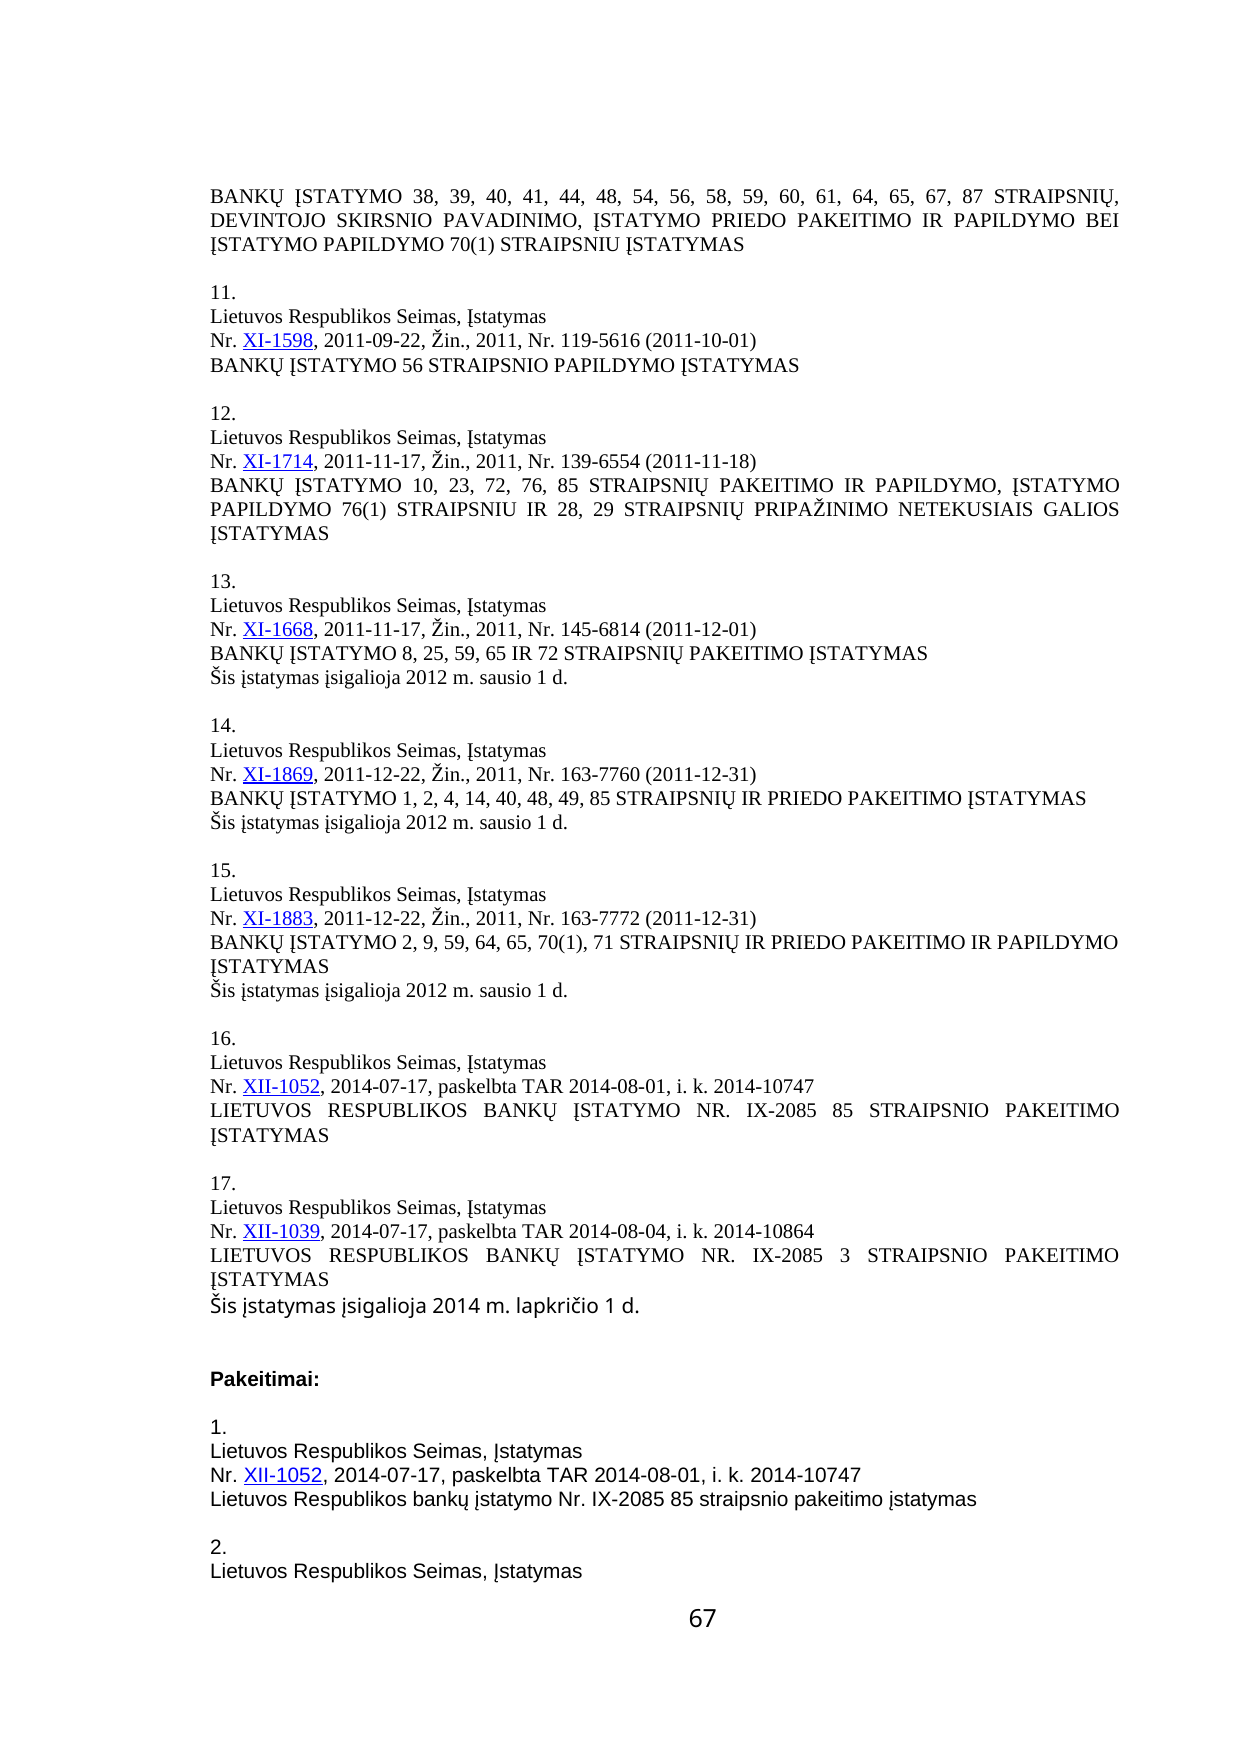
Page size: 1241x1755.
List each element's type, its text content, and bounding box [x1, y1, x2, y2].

text Nr. XII-1052, 2014-07-17, paskelbta TAR 2014-08-01, i. k. 2014-10747 [210, 1074, 1120, 1098]
text Šis įstatymas įsigalioja 2012 m. sausio 1 d. [210, 810, 1120, 834]
text 12. [210, 401, 1120, 425]
text BANKŲ ĮSTATYMO 8, 25, 59, 65 IR 72 STRAIPSNIŲ PAKEITIMO ĮSTATYMAS [210, 641, 1120, 665]
text BANKŲ ĮSTATYMO 1, 2, 4, 14, 40, 48, 49, 85 STRAIPSNIŲ IR PRIEDO PAKEITIMO ĮSTATYMAS [210, 786, 1120, 810]
text Lietuvos Respublikos Seimas, Įstatymas [210, 425, 1120, 449]
text Lietuvos Respublikos Seimas, Įstatymas [210, 882, 1120, 906]
text Lietuvos Respublikos Seimas, Įstatymas [210, 1439, 1120, 1463]
text Nr. XI-1869, 2011-12-22, Žin., 2011, Nr. 163-7760 (2011-12-31) [210, 762, 1120, 786]
text LIETUVOS RESPUBLIKOS BANKŲ ĮSTATYMO NR. IX-2085 3 STRAIPSNIO PAKEITIMO ĮSTATYMAS [210, 1243, 1120, 1291]
text Nr. XII-1052, 2014-07-17, paskelbta TAR 2014-08-01, i. k. 2014-10747 [210, 1463, 1120, 1487]
text Lietuvos Respublikos bankų įstatymo Nr. IX-2085 85 straipsnio pakeitimo įstatymas [210, 1487, 1120, 1511]
text BANKŲ ĮSTATYMO 2, 9, 59, 64, 65, 70(1), 71 STRAIPSNIŲ IR PRIEDO PAKEITIMO IR PAPILDYMO ĮSTATYMAS [210, 930, 1120, 978]
text Lietuvos Respublikos Seimas, Įstatymas [210, 1559, 1120, 1583]
text Nr. XI-1668, 2011-11-17, Žin., 2011, Nr. 145-6814 (2011-12-01) [210, 617, 1120, 641]
text Lietuvos Respublikos Seimas, Įstatymas [210, 304, 1120, 328]
text Lietuvos Respublikos Seimas, Įstatymas [210, 737, 1120, 762]
text BANKŲ ĮSTATYMO 10, 23, 72, 76, 85 STRAIPSNIŲ PAKEITIMO IR PAPILDYMO, ĮSTATYMO PAPILDYMO 76(1) STRAIPSNIU IR 28, 29 STRAIPSNIŲ PRIPAŽINIMO NETEKUSIAIS GALIOS ĮSTATYMAS [210, 473, 1120, 545]
text Nr. XI-1714, 2011-11-17, Žin., 2011, Nr. 139-6554 (2011-11-18) [210, 449, 1120, 473]
text Pakeitimai: [210, 1367, 1120, 1391]
text Lietuvos Respublikos Seimas, Įstatymas [210, 1050, 1120, 1074]
text 15. [210, 858, 1120, 882]
text 2. [210, 1535, 1120, 1559]
text 17. [210, 1171, 1120, 1195]
text Nr. XI-1883, 2011-12-22, Žin., 2011, Nr. 163-7772 (2011-12-31) [210, 906, 1120, 930]
text Nr. XII-1039, 2014-07-17, paskelbta TAR 2014-08-04, i. k. 2014-10864 [210, 1219, 1120, 1243]
text Šis įstatymas įsigalioja 2012 m. sausio 1 d. [210, 978, 1120, 1002]
text 11. [210, 280, 1120, 304]
text 13. [210, 569, 1120, 593]
text Šis įstatymas įsigalioja 2012 m. sausio 1 d. [210, 665, 1120, 689]
text BANKŲ ĮSTATYMO 56 STRAIPSNIO PAPILDYMO ĮSTATYMAS [210, 352, 1120, 377]
text Šis įstatymas įsigalioja 2014 m. lapkričio 1 d. [210, 1291, 1120, 1319]
text Lietuvos Respublikos Seimas, Įstatymas [210, 1195, 1120, 1219]
text BANKŲ ĮSTATYMO 38, 39, 40, 41, 44, 48, 54, 56, 58, 59, 60, 61, 64, 65, 67, 87 STRAIPSNIŲ, DEVINTOJO SKIRSNIO PAVADINIMO, ĮSTATYMO PRIEDO PAKEITIMO IR PAPILDYMO BEI ĮSTATYMO PAPILDYMO 70(1) STRAIPSNIU ĮSTATYMAS [210, 184, 1120, 256]
text 16. [210, 1026, 1120, 1050]
text Nr. XI-1598, 2011-09-22, Žin., 2011, Nr. 119-5616 (2011-10-01) [210, 328, 1120, 352]
text 14. [210, 713, 1120, 737]
text Lietuvos Respublikos Seimas, Įstatymas [210, 593, 1120, 617]
text LIETUVOS RESPUBLIKOS BANKŲ ĮSTATYMO NR. IX-2085 85 STRAIPSNIO PAKEITIMO ĮSTATYMAS [210, 1098, 1120, 1147]
text 1. [210, 1415, 1120, 1439]
